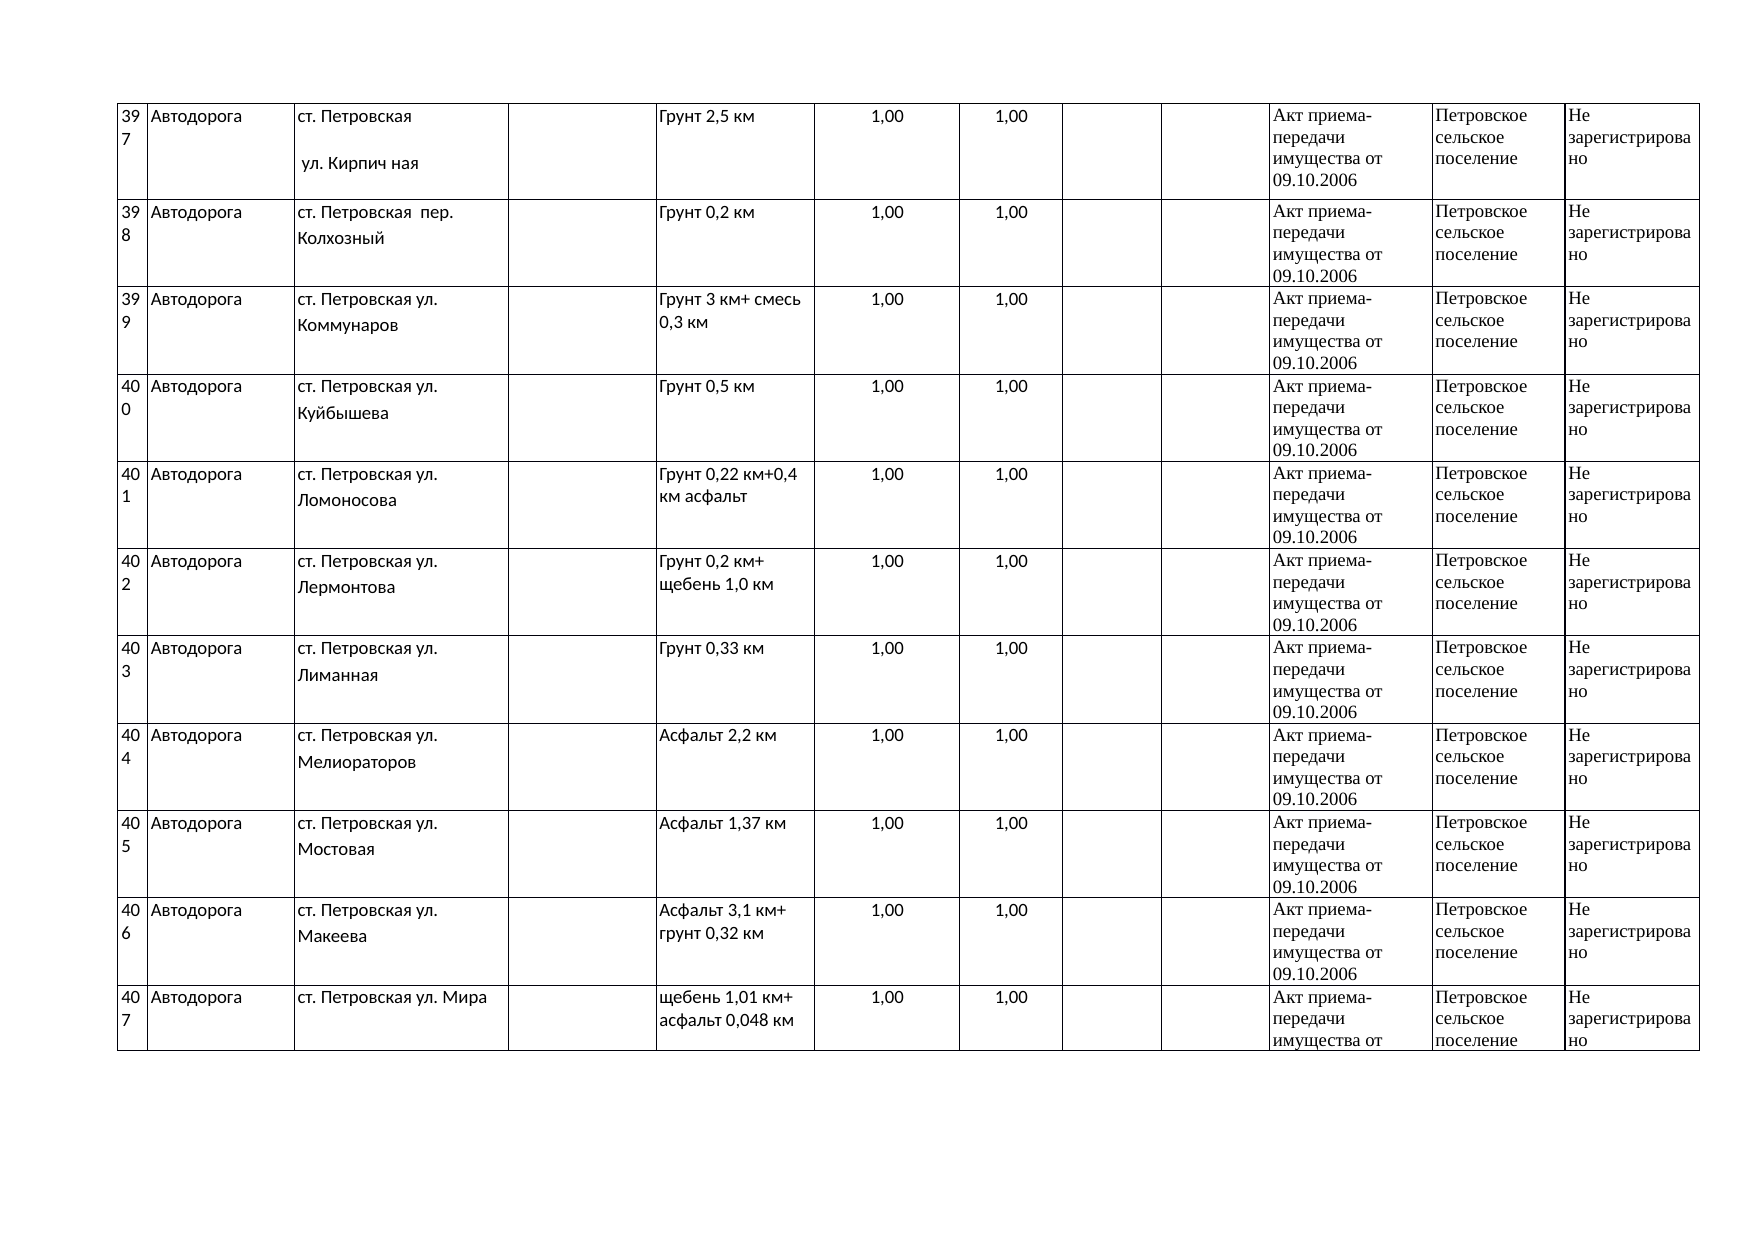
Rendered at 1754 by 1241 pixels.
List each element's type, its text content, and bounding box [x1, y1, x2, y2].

table_cell Не зарегистрировано [1566, 200, 1699, 286]
table_cell [1162, 811, 1269, 897]
table_cell [1162, 986, 1269, 1050]
table_cell Асфальт 1,37 км [657, 811, 814, 897]
table_cell 1,00 [960, 375, 1062, 461]
table_cell 1,00 [815, 549, 959, 635]
table_cell [1162, 200, 1269, 286]
table_cell Автодорога [148, 104, 294, 199]
table_cell [509, 549, 656, 635]
table_cell Не зарегистрировано [1566, 549, 1699, 635]
table_cell 404 [118, 724, 147, 810]
table_cell Не зарегистрировано [1566, 104, 1699, 199]
table_cell 397 [118, 104, 147, 199]
table_cell Не зарегистрировано [1566, 636, 1699, 723]
table_cell 1,00 [815, 986, 959, 1050]
table_cell 1,00 [960, 104, 1062, 199]
table_cell [1063, 375, 1161, 461]
table_cell 1,00 [815, 636, 959, 723]
table_cell Не зарегистрировано [1566, 986, 1699, 1050]
table_cell Автодорога [148, 724, 294, 810]
table_cell Автодорога [148, 375, 294, 461]
table_cell Грунт 0,22 км+0,4 км асфальт [657, 462, 814, 548]
table_cell Петровское сельское поселение [1433, 549, 1564, 635]
table_cell Петровское сельское поселение [1433, 287, 1564, 373]
table_cell Автодорога [148, 986, 294, 1050]
table_cell Петровское сельское поселение [1433, 200, 1564, 286]
table_cell Грунт 0,2 км [657, 200, 814, 286]
table_cell Асфальт 2,2 км [657, 724, 814, 810]
table_cell Автодорога [148, 636, 294, 723]
table_cell ст. Петровская ул. Кирпич ная [295, 104, 508, 199]
table_cell Акт приема-передачи имущества от 09.10.2006 [1270, 724, 1432, 810]
table_cell ст. Петровская ул. Куйбышева [295, 375, 508, 461]
table_cell 400 [118, 375, 147, 461]
table_cell Не зарегистрировано [1566, 724, 1699, 810]
table_cell ст. Петровская ул. Лиманная [295, 636, 508, 723]
table_cell 398 [118, 200, 147, 286]
table_cell Автодорога [148, 462, 294, 548]
table_cell 407 [118, 986, 147, 1050]
table_cell [1162, 724, 1269, 810]
table_cell [1162, 287, 1269, 373]
table_cell Не зарегистрировано [1566, 898, 1699, 984]
table_cell 1,00 [960, 200, 1062, 286]
table_cell 1,00 [960, 986, 1062, 1050]
table_cell Не зарегистрировано [1566, 375, 1699, 461]
table_cell [1162, 375, 1269, 461]
table_cell 1,00 [815, 287, 959, 373]
table_cell 1,00 [960, 462, 1062, 548]
table_cell Петровское сельское поселение [1433, 898, 1564, 984]
table_cell [1162, 636, 1269, 723]
table_cell [1063, 287, 1161, 373]
table_cell Грунт 0,33 км [657, 636, 814, 723]
table_cell [1063, 811, 1161, 897]
table_cell 1,00 [960, 724, 1062, 810]
table_cell Акт приема-передачи имущества от 09.10.2006 [1270, 636, 1432, 723]
table_cell ст. Петровская ул. Мира [295, 986, 508, 1050]
table_cell 1,00 [815, 462, 959, 548]
table_cell ст. Петровская ул. Мелиораторов [295, 724, 508, 810]
table_cell [509, 462, 656, 548]
table_cell 403 [118, 636, 147, 723]
table_cell ст. Петровская ул. Ломоносова [295, 462, 508, 548]
table_cell Автодорога [148, 200, 294, 286]
table_cell [509, 104, 656, 199]
table_cell 1,00 [815, 375, 959, 461]
table_cell [509, 811, 656, 897]
table_cell Асфальт 3,1 км+ грунт 0,32 км [657, 898, 814, 984]
table_cell 406 [118, 898, 147, 984]
table_cell ст. Петровская ул. Мостовая [295, 811, 508, 897]
table_cell [1162, 898, 1269, 984]
table_cell [1063, 549, 1161, 635]
table_cell Автодорога [148, 549, 294, 635]
table_cell Акт приема-передачи имущества от 09.10.2006 [1270, 462, 1432, 548]
table_cell [509, 287, 656, 373]
table_cell Петровское сельское поселение [1433, 104, 1564, 199]
table_cell [1063, 104, 1161, 199]
table_cell Акт приема-передачи имущества от 09.10.2006 [1270, 375, 1432, 461]
table_cell ст. Петровская ул. Макеева [295, 898, 508, 984]
table_cell [1162, 104, 1269, 199]
table_cell 401 [118, 462, 147, 548]
table_cell Грунт 0,2 км+ щебень 1,0 км [657, 549, 814, 635]
table_cell 1,00 [815, 200, 959, 286]
table_cell Не зарегистрировано [1566, 287, 1699, 373]
table_cell ст. Петровская ул. Коммунаров [295, 287, 508, 373]
table_cell Грунт 2,5 км [657, 104, 814, 199]
table_cell Автодорога [148, 898, 294, 984]
table_cell Петровское сельское поселение [1433, 462, 1564, 548]
table_cell Грунт 0,5 км [657, 375, 814, 461]
table_cell Петровское сельское поселение [1433, 636, 1564, 723]
table_cell ст. Петровская пер. Колхозный [295, 200, 508, 286]
table_cell Петровское сельское поселение [1433, 724, 1564, 810]
table_cell 1,00 [960, 898, 1062, 984]
table_cell [1162, 549, 1269, 635]
table_cell Акт приема-передачи имущества от 09.10.2006 [1270, 898, 1432, 984]
table_cell 1,00 [960, 549, 1062, 635]
table_cell Не зарегистрировано [1566, 811, 1699, 897]
table_cell Не зарегистрировано [1566, 462, 1699, 548]
table_cell Автодорога [148, 287, 294, 373]
table_cell [1063, 462, 1161, 548]
table_cell Петровское сельское поселение [1433, 986, 1564, 1050]
table_cell Акт приема-передачи имущества от 09.10.2006 [1270, 200, 1432, 286]
table_cell Акт приема-передачи имущества от 09.10.2006 [1270, 104, 1432, 199]
table_cell [509, 898, 656, 984]
table_cell 402 [118, 549, 147, 635]
table_cell [509, 200, 656, 286]
table_cell Автодорога [148, 811, 294, 897]
table_cell [1063, 200, 1161, 286]
table_cell [1063, 724, 1161, 810]
table_cell [1162, 462, 1269, 548]
table_cell [1063, 898, 1161, 984]
table_cell 1,00 [960, 811, 1062, 897]
table_cell Грунт 3 км+ смесь 0,3 км [657, 287, 814, 373]
table_cell Петровское сельское поселение [1433, 375, 1564, 461]
table_cell 1,00 [815, 104, 959, 199]
table_cell [509, 724, 656, 810]
table_cell Петровское сельское поселение [1433, 811, 1564, 897]
table_cell Акт приема-передачи имущества от 09.10.2006 [1270, 549, 1432, 635]
table_cell 399 [118, 287, 147, 373]
table_cell [1063, 986, 1161, 1050]
table_cell [1063, 636, 1161, 723]
table_cell 1,00 [815, 811, 959, 897]
table_cell [509, 986, 656, 1050]
table_cell Акт приема-передачи имущества от [1270, 986, 1432, 1050]
table_cell Акт приема-передачи имущества от 09.10.2006 [1270, 811, 1432, 897]
table_cell 1,00 [815, 724, 959, 810]
table_cell щебень 1,01 км+ асфальт 0,048 км [657, 986, 814, 1050]
table_cell 1,00 [815, 898, 959, 984]
table_cell [509, 375, 656, 461]
table_cell 1,00 [960, 636, 1062, 723]
table_cell 405 [118, 811, 147, 897]
table_cell Акт приема-передачи имущества от 09.10.2006 [1270, 287, 1432, 373]
table_cell ст. Петровская ул. Лермонтова [295, 549, 508, 635]
table_cell 1,00 [960, 287, 1062, 373]
table_cell [509, 636, 656, 723]
